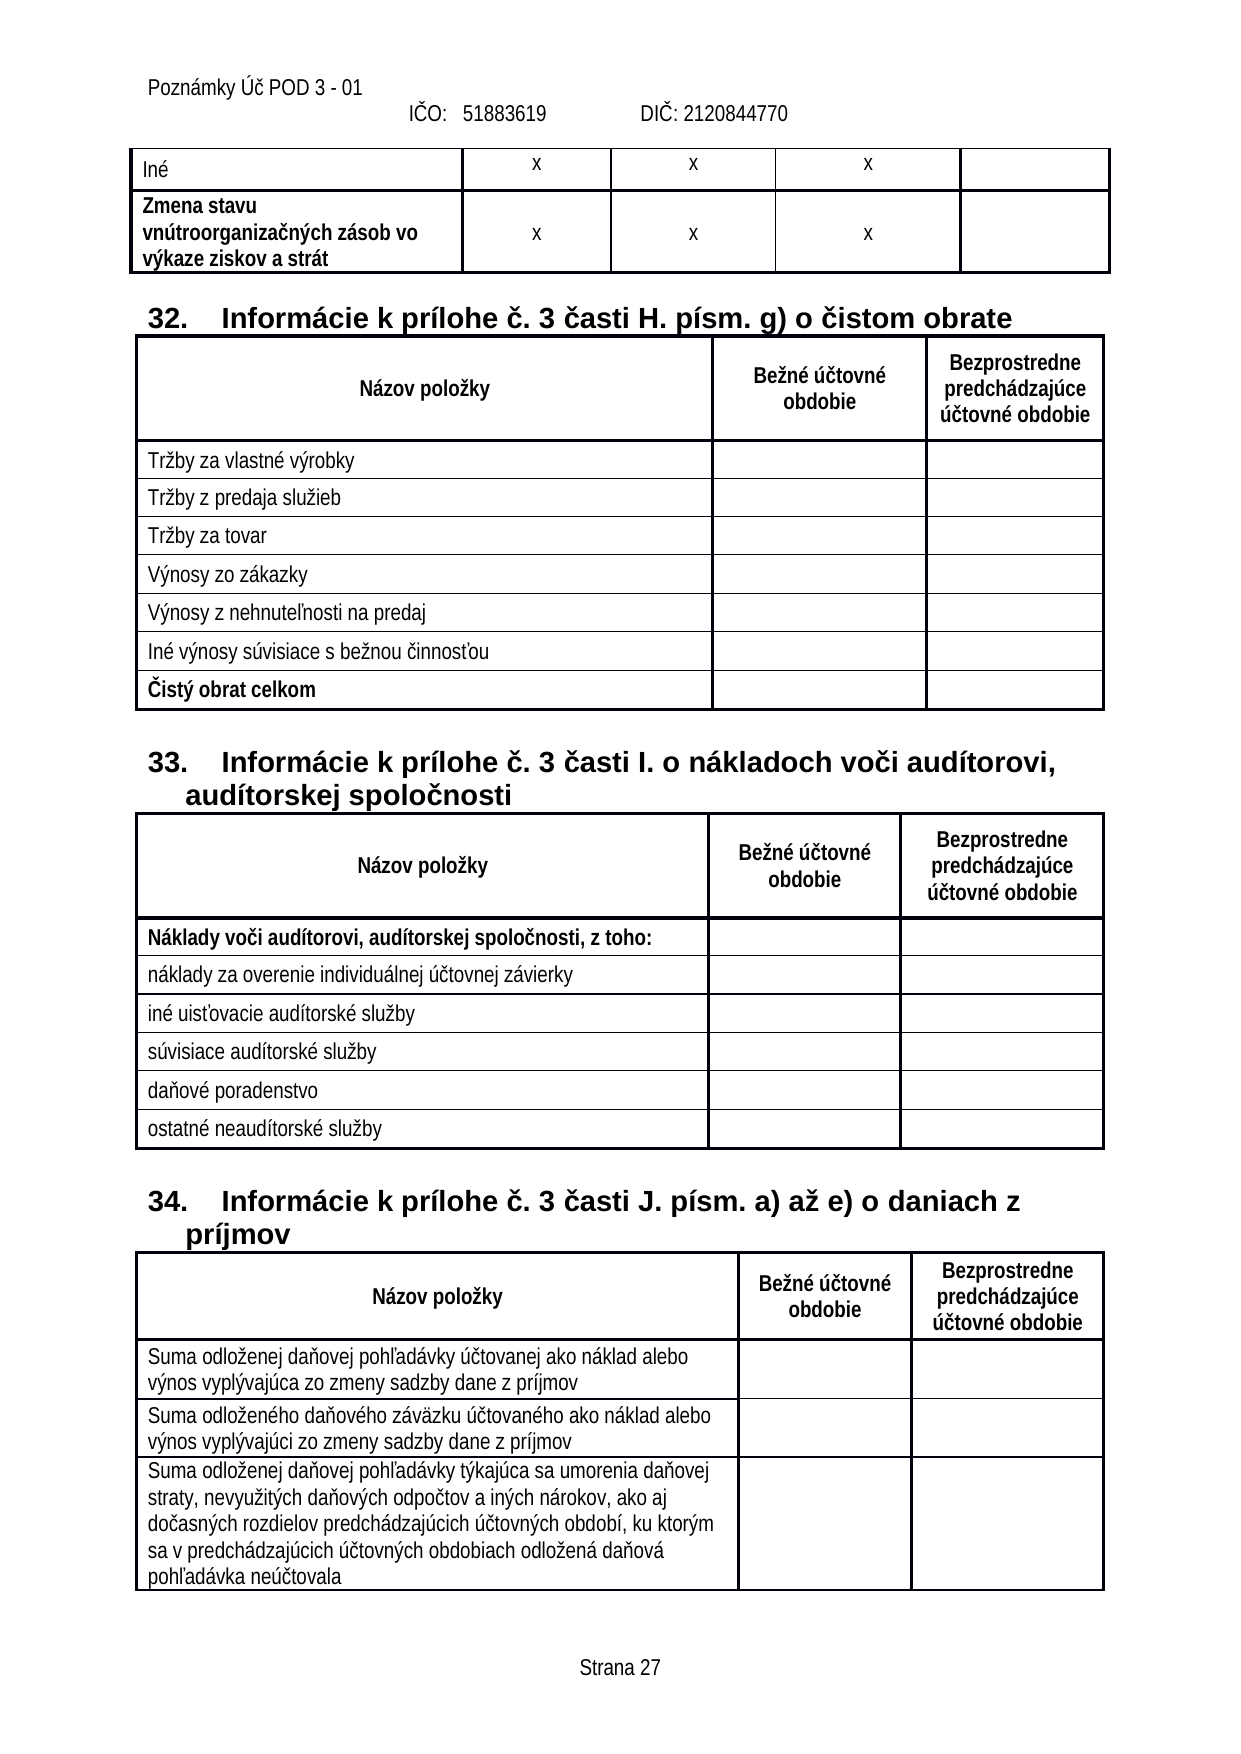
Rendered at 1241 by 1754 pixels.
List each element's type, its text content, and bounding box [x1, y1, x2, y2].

table_cell náklady za overenie individuálnej účtovnej závierky [138, 956, 707, 993]
table_cell x [464, 149, 610, 189]
table_cell [740, 1341, 910, 1397]
table_cell [913, 1399, 1102, 1456]
table_cell Tržby za tovar [138, 517, 711, 554]
table_cell [928, 671, 1102, 708]
table_cell Výnosy z nehnuteľnosti na predaj [138, 594, 711, 631]
table_cell x [612, 192, 775, 271]
table_cell [913, 1458, 1102, 1589]
table_cell Suma odloženej daňovej pohľadávky týkajúca sa umorenia daňovej straty, nevyužitých daňových odpočtov a iných nárokov, ako aj dočasných rozdielov predchádzajúcich účtovných období, ku ktorým sa v predchádzajúcich účtovných obdobiach odložená daňová pohľadávka neúčtovala [138, 1458, 737, 1589]
table_header Názov položky [138, 338, 711, 439]
table_cell [902, 1033, 1102, 1070]
table_cell [913, 1341, 1102, 1397]
table_cell Náklady voči audítorovi, audítorskej spoločnosti, z toho: [138, 920, 707, 955]
table_cell súvisiace audítorské služby [138, 1033, 707, 1070]
table_cell x [612, 149, 775, 189]
table_cell [902, 1110, 1102, 1147]
table_header Bežné účtovné obdobie [714, 338, 925, 439]
table_cell [714, 594, 925, 631]
table_cell iné uisťovacie audítorské služby [138, 995, 707, 1032]
table_cell [714, 632, 925, 669]
table_cell ostatné neaudítorské služby [138, 1110, 707, 1147]
table_cell [710, 956, 899, 993]
table_cell [740, 1458, 910, 1589]
title Informácie k prílohe č. 3 časti H. písm. g) o čistom obrate [148, 301, 1092, 334]
table_cell Iné výnosy súvisiace s bežnou činnosťou [138, 632, 711, 669]
table_cell [710, 1110, 899, 1147]
table_cell [710, 1033, 899, 1070]
table_cell [714, 555, 925, 593]
table_cell [714, 442, 925, 477]
table_cell [710, 995, 899, 1032]
table_cell Tržby z predaja služieb [138, 479, 711, 516]
table_cell Výnosy zo zákazky [138, 555, 711, 593]
table_cell [962, 149, 1108, 189]
table_cell [928, 442, 1102, 477]
table_header Názov položky [138, 1254, 737, 1338]
table_cell x [776, 149, 959, 189]
table_cell [928, 594, 1102, 631]
table_cell [928, 632, 1102, 669]
table_header Bezprostredne predchádzajúce účtovné obdobie [928, 338, 1102, 439]
table_header Bežné účtovné obdobie [740, 1254, 910, 1338]
table_cell Suma odloženej daňovej pohľadávky účtovanej ako náklad alebo výnos vyplývajúca zo zmeny sadzby dane z príjmov [138, 1341, 737, 1397]
table_cell [740, 1399, 910, 1456]
table_cell Suma odloženého daňového záväzku účtovaného ako náklad alebo výnos vyplývajúci zo zmeny sadzby dane z príjmov [138, 1400, 737, 1456]
table_header Bežné účtovné obdobie [710, 815, 899, 916]
table_cell [714, 479, 925, 516]
table_cell Zmena stavu vnútroorganizačných zásob vo výkaze ziskov a strát [133, 192, 461, 271]
table_cell [928, 555, 1102, 593]
table_cell [962, 192, 1108, 271]
table_cell [714, 671, 925, 708]
table_cell [710, 920, 899, 955]
table_cell [714, 517, 925, 554]
table_cell [902, 995, 1102, 1032]
table_cell daňové poradenstvo [138, 1071, 707, 1109]
table_cell x [464, 192, 610, 271]
table_cell [710, 1071, 899, 1109]
table_cell x [776, 192, 959, 271]
table_cell Tržby za vlastné výrobky [138, 442, 711, 477]
table_cell [902, 1071, 1102, 1109]
table_cell Iné [133, 149, 461, 189]
table_cell [928, 479, 1102, 516]
table_header Bezprostredne predchádzajúce účtovné obdobie [902, 815, 1102, 916]
table_cell [902, 956, 1102, 993]
table_cell [928, 517, 1102, 554]
table_cell Čistý obrat celkom [138, 671, 711, 708]
title Informácie k prílohe č. 3 časti I. o nákladoch voči audítorovi, audítorskej spoločnosti [148, 745, 1092, 812]
table_cell [902, 920, 1102, 955]
table_header Názov položky [138, 815, 707, 916]
title Informácie k prílohe č. 3 časti J. písm. a) až e) o daniach z príjmov [148, 1184, 1092, 1251]
table_header Bezprostredne predchádzajúce účtovné obdobie [913, 1254, 1102, 1338]
